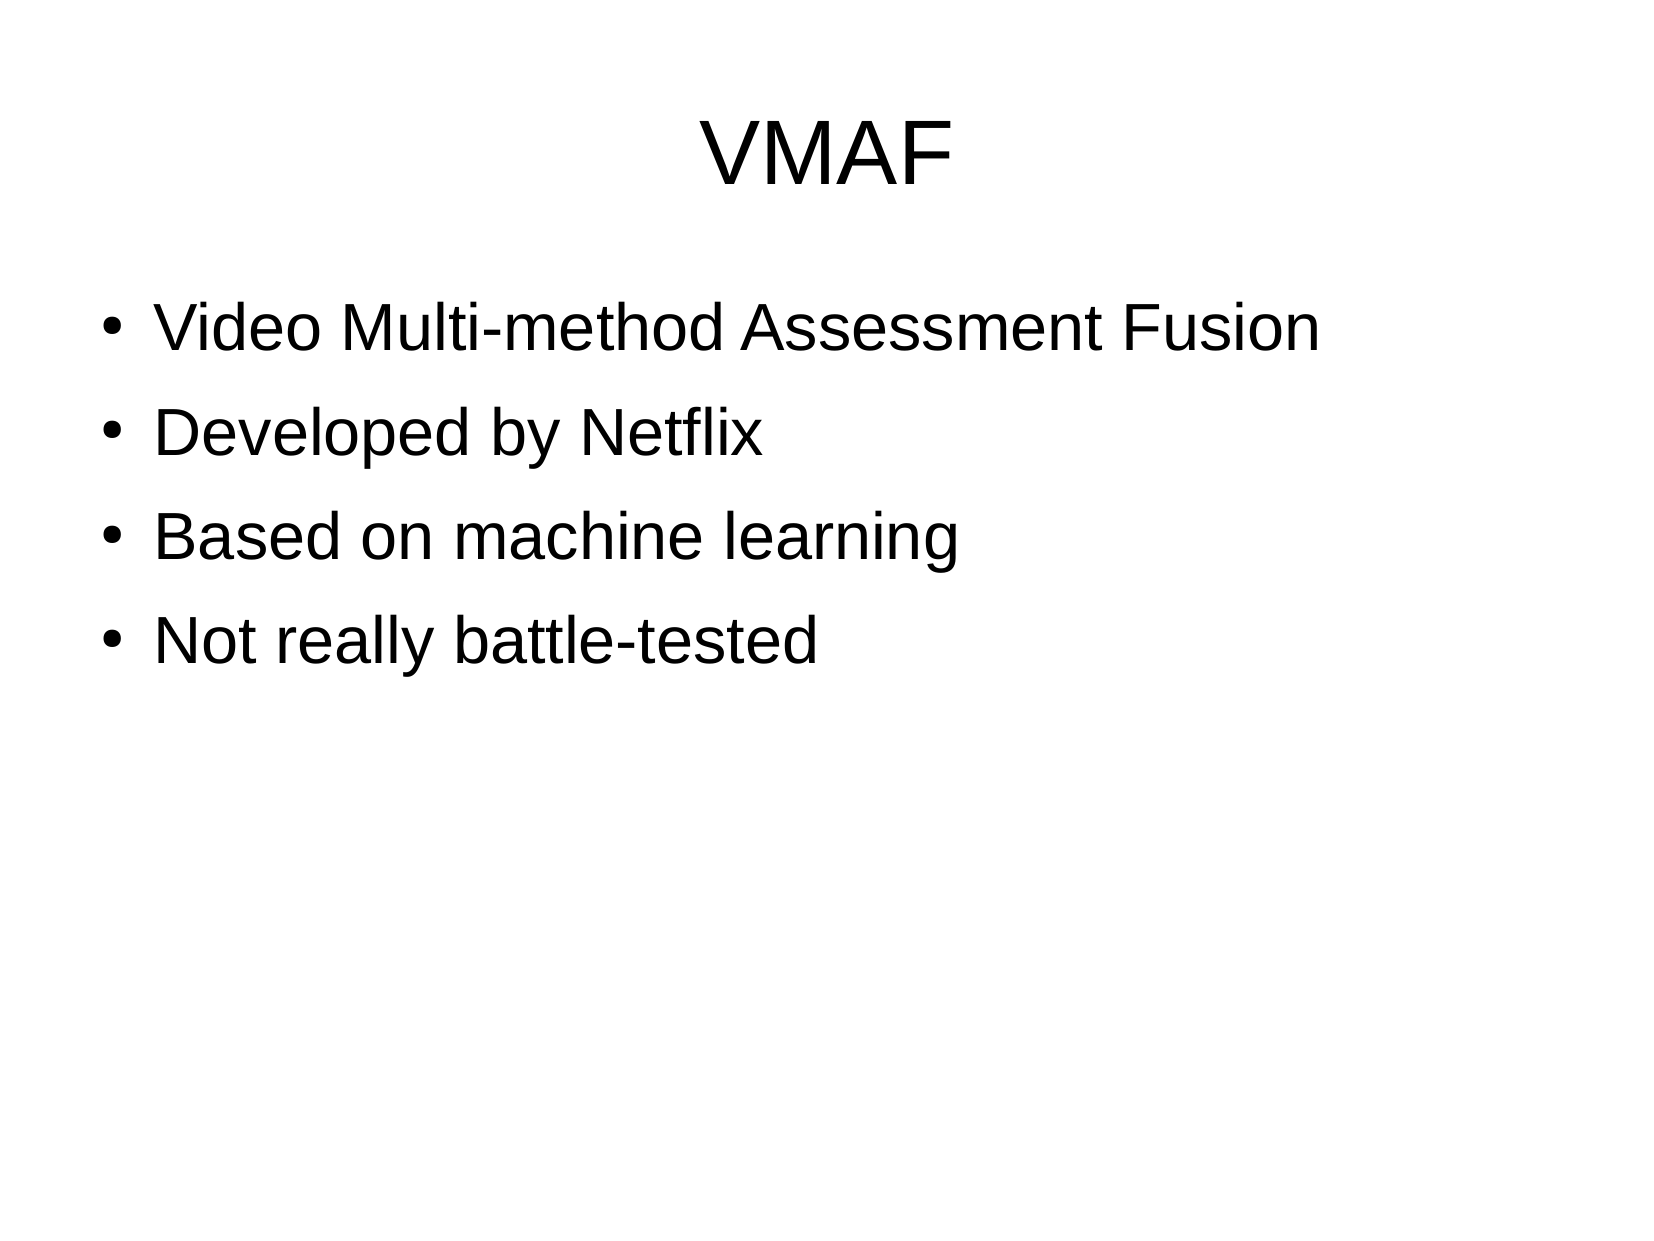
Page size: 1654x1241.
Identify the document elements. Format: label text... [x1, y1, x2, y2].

title VMAF [82, 49, 1571, 257]
list Video Multi-method Assessment Fusion Developed by Netflix Based on machine learning Not really battle-tested [82, 290, 1571, 1010]
